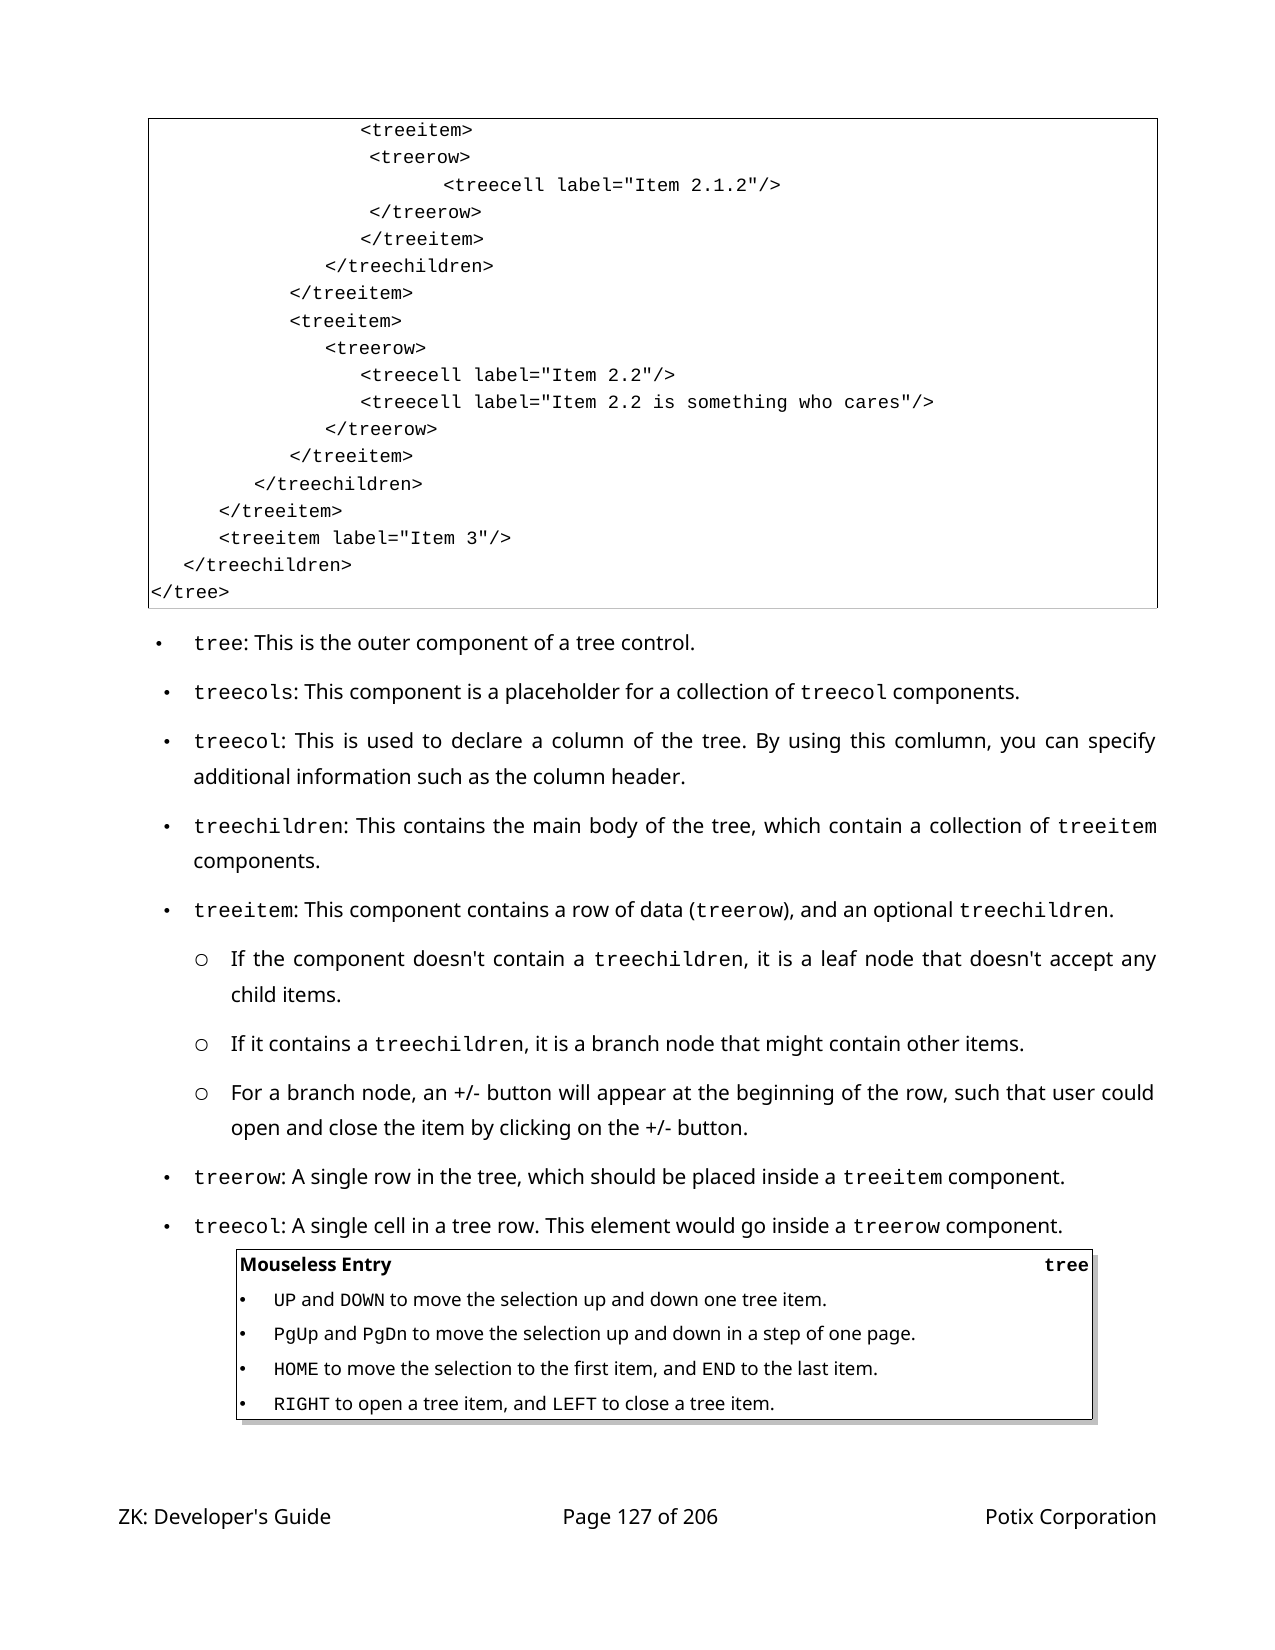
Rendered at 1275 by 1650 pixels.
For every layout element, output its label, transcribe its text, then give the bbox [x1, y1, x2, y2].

text </treerow> [149, 417, 1157, 441]
text <treeitem label="Item 3"/> [149, 526, 1157, 550]
text </treechildren> [149, 553, 1157, 577]
list For a branch node, an +/- button will appear at the beginning of the row, such that user could open and close the item by clicking on the +/- button. [193, 1078, 1157, 1141]
list treecol: A single cell in a tree row. This element would go inside a treerow component. [164, 1211, 1157, 1240]
list treecols: This component is a placeholder for a collection of treecol components. [164, 677, 1157, 706]
text </treeitem> [149, 281, 1157, 306]
list PgUp and PgDn to move the selection up and down in a step of one page. [237, 1318, 1092, 1347]
text <treecell label="Item 2.1.2"/> [149, 172, 1157, 197]
list treecol: This is used to declare a column of the tree. By using this comlumn, you can specify additional information such as the column header. [164, 727, 1157, 790]
list UP and DOWN to move the selection up and down one tree item. [237, 1283, 1092, 1312]
text <treecell label="Item 2.2"/> [149, 363, 1157, 387]
list tree: This is the outer component of a tree control. [156, 628, 1157, 657]
list treeitem: This component contains a row of data (treerow), and an optional treechildren. [164, 895, 1157, 924]
text </treeitem> [149, 499, 1157, 523]
list treerow: A single row in the tree, which should be placed inside a treeitem component. [164, 1162, 1157, 1191]
list If the component doesn't contain a treechildren, it is a leaf node that doesn't accept any child items. [193, 944, 1157, 1008]
text </treerow> [149, 200, 1157, 224]
text </treechildren> [149, 472, 1157, 496]
text Mouseless Entry tree [237, 1250, 1092, 1277]
text </tree> [149, 580, 1157, 608]
text <treeitem> [149, 308, 1157, 333]
list treechildren: This contains the main body of the tree, which contain a collection of treeitem components. [164, 811, 1157, 875]
text </treechildren> [149, 254, 1157, 278]
list HOME to move the selection to the first item, and END to the last item. [237, 1352, 1092, 1381]
text <treerow> [149, 145, 1157, 169]
text <treeitem> [149, 119, 1157, 142]
text </treeitem> [149, 227, 1157, 251]
list If it contains a treechildren, it is a branch node that might contain other items. [193, 1029, 1157, 1057]
list RIGHT to open a tree item, and LEFT to close a tree item. [237, 1387, 1092, 1419]
text <treecell label="Item 2.2 is something who cares"/> [149, 390, 1157, 414]
text </treeitem> [149, 444, 1157, 469]
text <treerow> [149, 336, 1157, 360]
